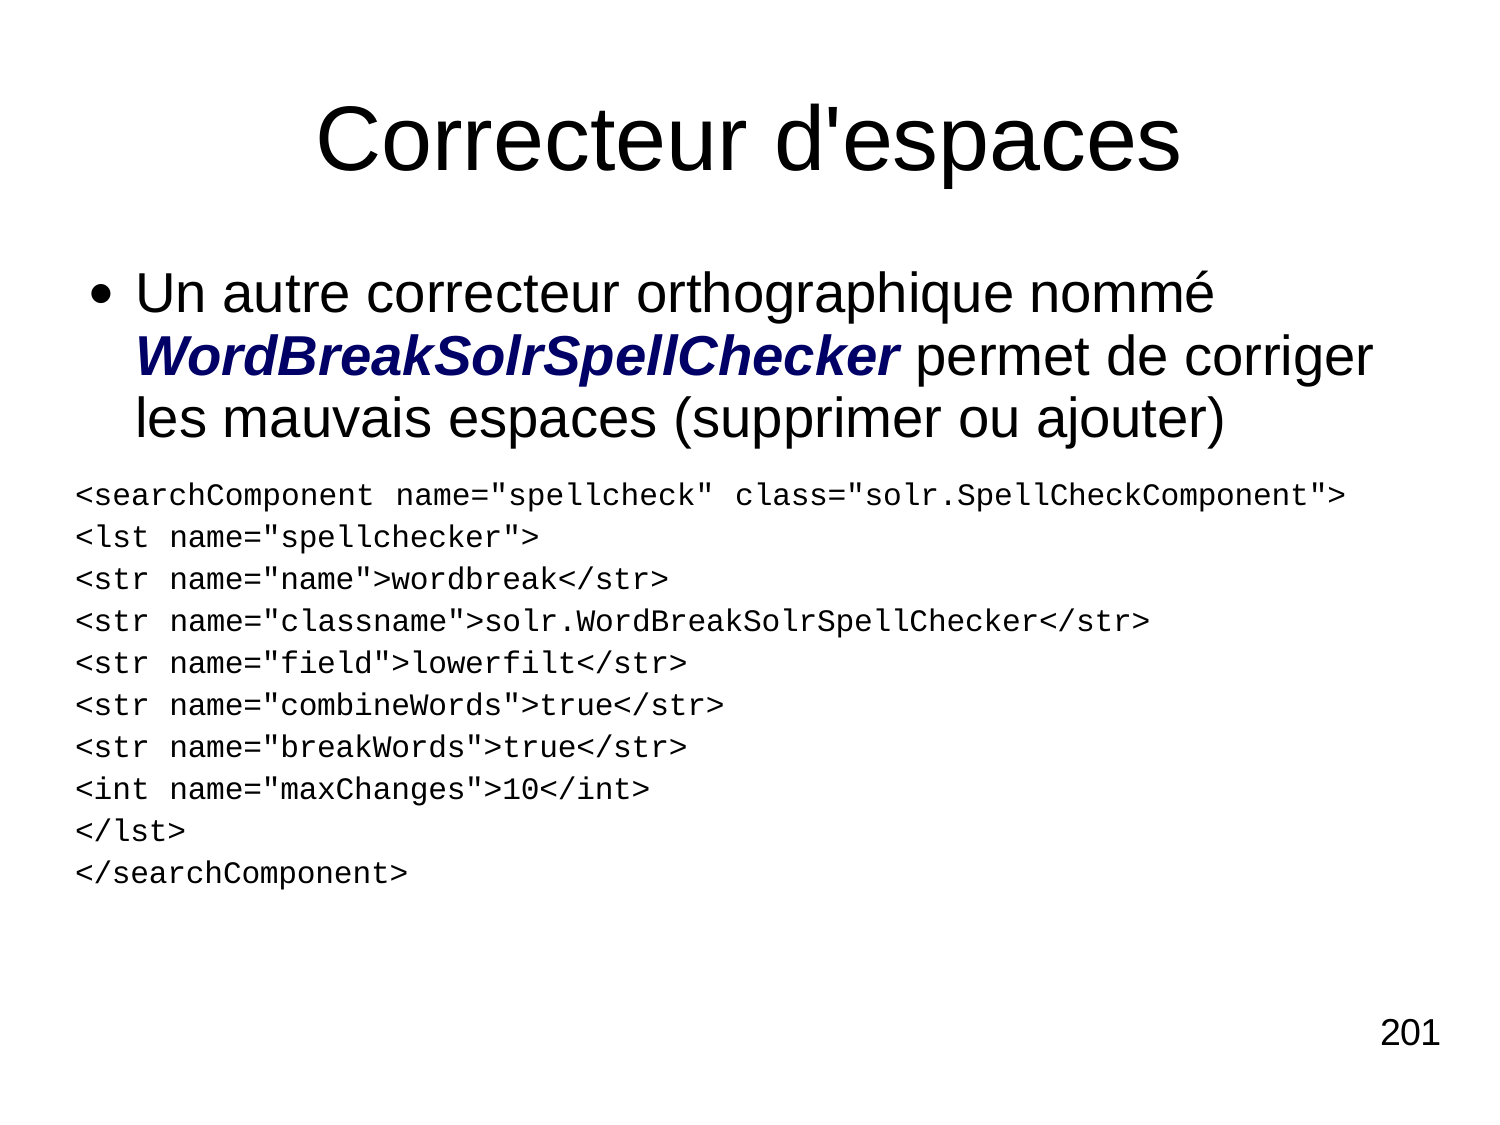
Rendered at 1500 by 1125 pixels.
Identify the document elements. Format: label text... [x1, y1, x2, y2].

title Correcteur d'espaces [87, 26, 1413, 267]
slide_number 201 [1373, 1009, 1451, 1125]
text_box Un autre correcteur orthographique nommé WordBreakSolrSpellChecker permet de corriger les mauvais espaces (supprimer ou ajouter) <searchComponent name="spellcheck" class="solr.SpellCheckComponent"> <lst name="spellchecker"> <str name="name">wordbreak</str> <str name="classname">solr.WordBreakSolrSpellChecker</str> <str name="field">lowerfilt</str> <str name="combineWords">true</str> <str name="breakWords">true</str> <int name="maxChanges">10</int> </lst> </searchComponent> [72, 255, 1388, 891]
